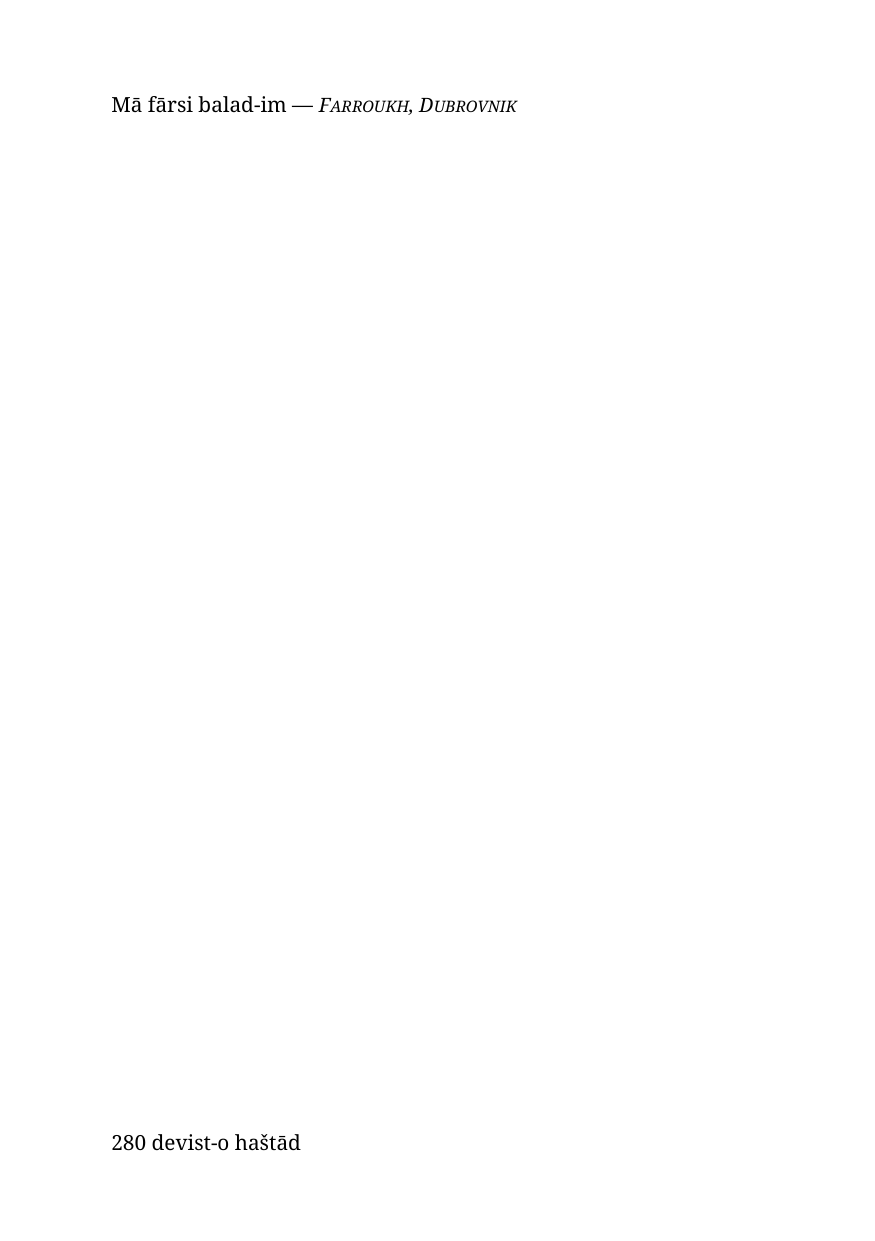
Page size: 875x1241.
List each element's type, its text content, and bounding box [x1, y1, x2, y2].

text 280 devist-o haštād [111, 1128, 763, 1157]
